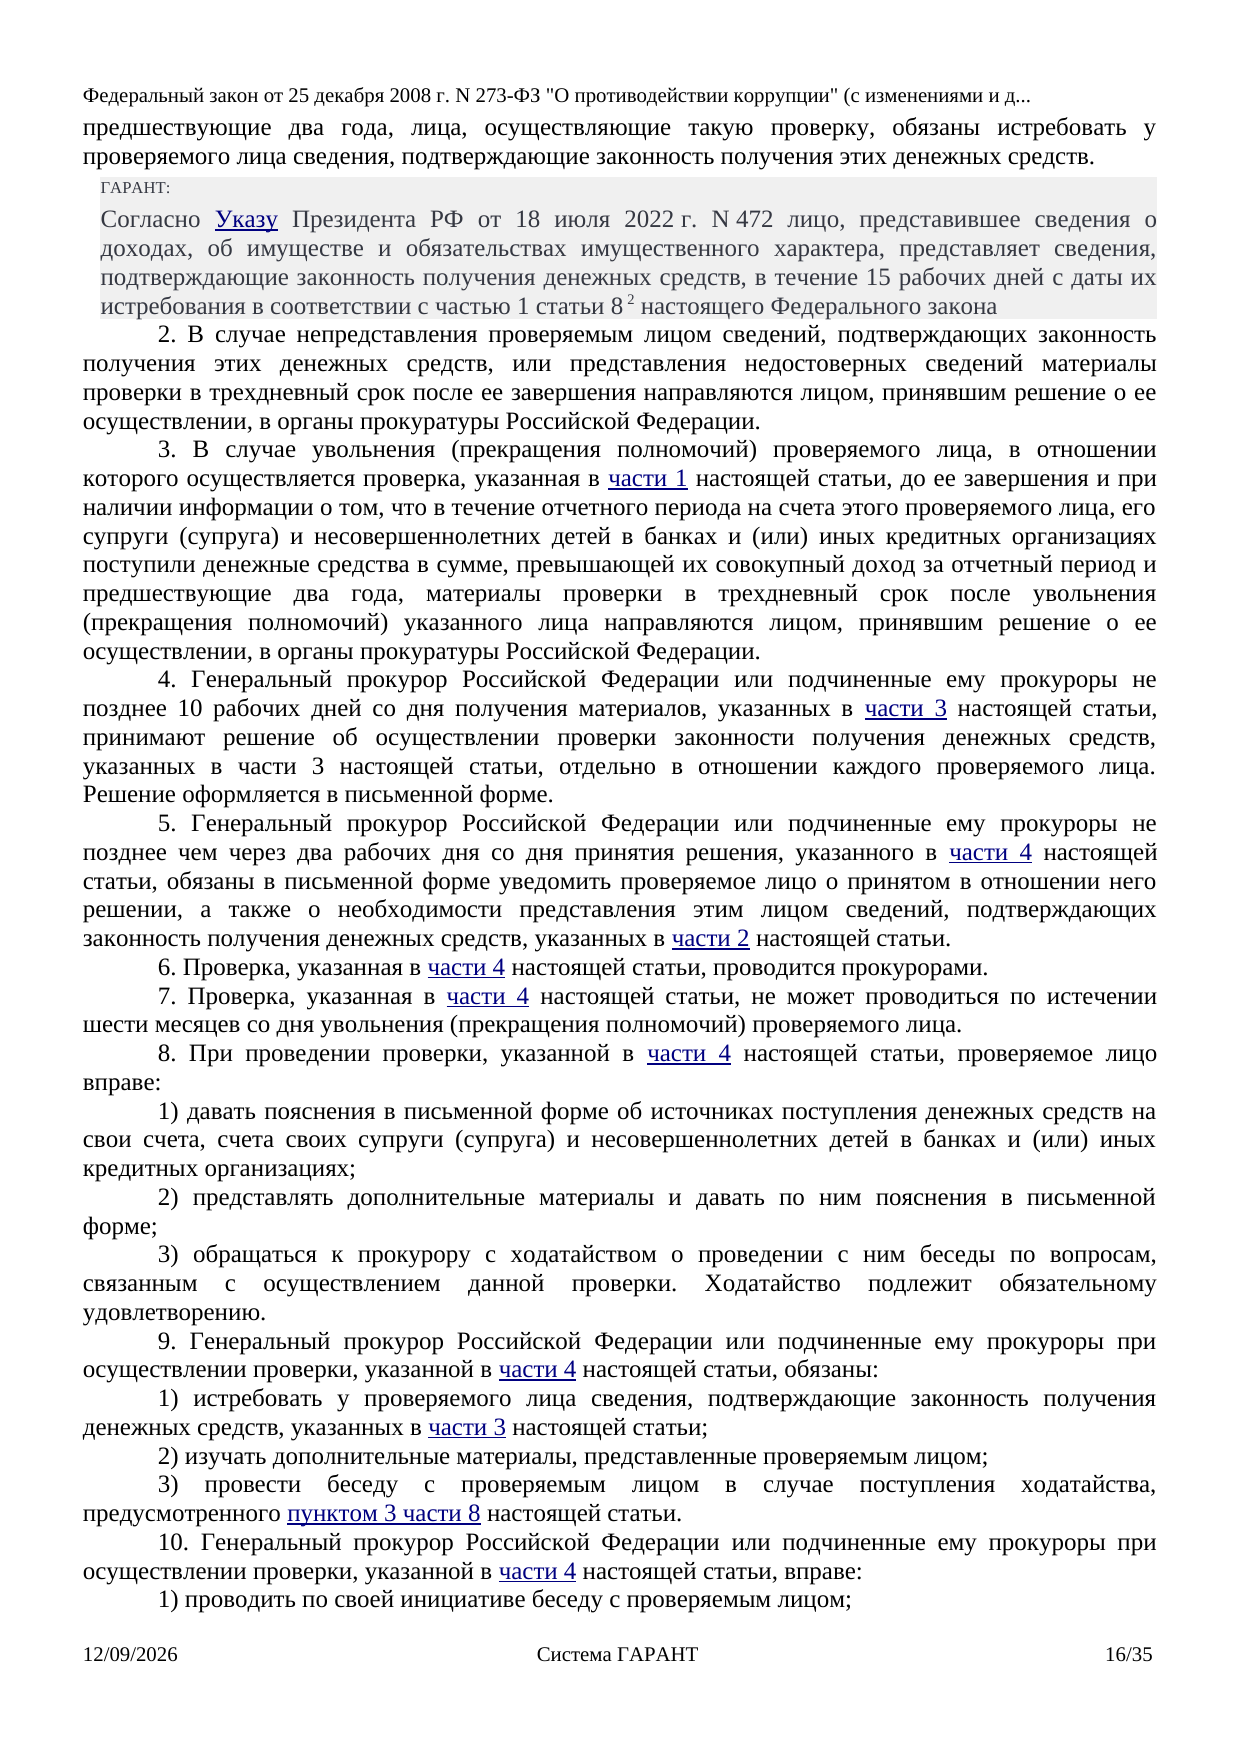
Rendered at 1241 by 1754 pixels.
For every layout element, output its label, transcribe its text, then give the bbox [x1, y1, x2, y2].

text ГАРАНТ: [100, 177, 1157, 197]
text 5. Генеральный прокурор Российской Федерации или подчиненные ему прокуроры не позднее чем через два рабочих дня со дня принятия решения, указанного в части 4 настоящей статьи, обязаны в письменной форме уведомить проверяемое лицо о принятом в отношении него решении, а также о необходимости представления этим лицом сведений, подтверждающих законность получения денежных средств, указанных в части 2 настоящей статьи. [83, 808, 1157, 952]
text 2) изучать дополнительные материалы, представленные проверяемым лицом; [83, 1441, 1157, 1469]
text 7. Проверка, указанная в части 4 настоящей статьи, не может проводиться по истечении шести месяцев со дня увольнения (прекращения полномочий) проверяемого лица. [83, 981, 1157, 1038]
text 1) истребовать у проверяемого лица сведения, подтверждающие законность получения денежных средств, указанных в части 3 настоящей статьи; [83, 1383, 1157, 1441]
text 3. В случае увольнения (прекращения полномочий) проверяемого лица, в отношении которого осуществляется проверка, указанная в части 1 настоящей статьи, до ее завершения и при наличии информации о том, что в течение отчетного периода на счета этого проверяемого лица, его супруги (супруга) и несовершеннолетних детей в банках и (или) иных кредитных организациях поступили денежные средства в сумме, превышающей их совокупный доход за отчетный период и предшествующие два года, материалы проверки в трехдневный срок после увольнения (прекращения полномочий) указанного лица направляются лицом, принявшим решение о ее осуществлении, в органы прокуратуры Российской Федерации. [83, 434, 1157, 664]
text 3) обращаться к прокурору с ходатайством о проведении с ним беседы по вопросам, связанным с осуществлением данной проверки. Ходатайство подлежит обязательному удовлетворению. [83, 1239, 1157, 1326]
text предшествующие два года, лица, осуществляющие такую проверку, обязаны истребовать у проверяемого лица сведения, подтверждающие законность получения этих денежных средств. [83, 112, 1157, 170]
text 6. Проверка, указанная в части 4 настоящей статьи, проводится прокурорами. [83, 952, 1157, 981]
text 9. Генеральный прокурор Российской Федерации или подчиненные ему прокуроры при осуществлении проверки, указанной в части 4 настоящей статьи, обязаны: [83, 1326, 1157, 1383]
text 8. При проведении проверки, указанной в части 4 настоящей статьи, проверяемое лицо вправе: [83, 1038, 1157, 1096]
text 1) проводить по своей инициативе беседу с проверяемым лицом; [83, 1584, 1157, 1613]
text 10. Генеральный прокурор Российской Федерации или подчиненные ему прокуроры при осуществлении проверки, указанной в части 4 настоящей статьи, вправе: [83, 1527, 1157, 1584]
text 2) представлять дополнительные материалы и давать по ним пояснения в письменной форме; [83, 1182, 1157, 1239]
text 4. Генеральный прокурор Российской Федерации или подчиненные ему прокуроры не позднее 10 рабочих дней со дня получения материалов, указанных в части 3 настоящей статьи, принимают решение об осуществлении проверки законности получения денежных средств, указанных в части 3 настоящей статьи, отдельно в отношении каждого проверяемого лица. Решение оформляется в письменной форме. [83, 664, 1157, 808]
text 3) провести беседу с проверяемым лицом в случае поступления ходатайства, предусмотренного пунктом 3 части 8 настоящей статьи. [83, 1469, 1157, 1527]
text 2. В случае непредставления проверяемым лицом сведений, подтверждающих законность получения этих денежных средств, или представления недостоверных сведений материалы проверки в трехдневный срок после ее завершения направляются лицом, принявшим решение о ее осуществлении, в органы прокуратуры Российской Федерации. [83, 319, 1157, 434]
text 1) давать пояснения в письменной форме об источниках поступления денежных средств на свои счета, счета своих супруги (супруга) и несовершеннолетних детей в банках и (или) иных кредитных организациях; [83, 1096, 1157, 1182]
